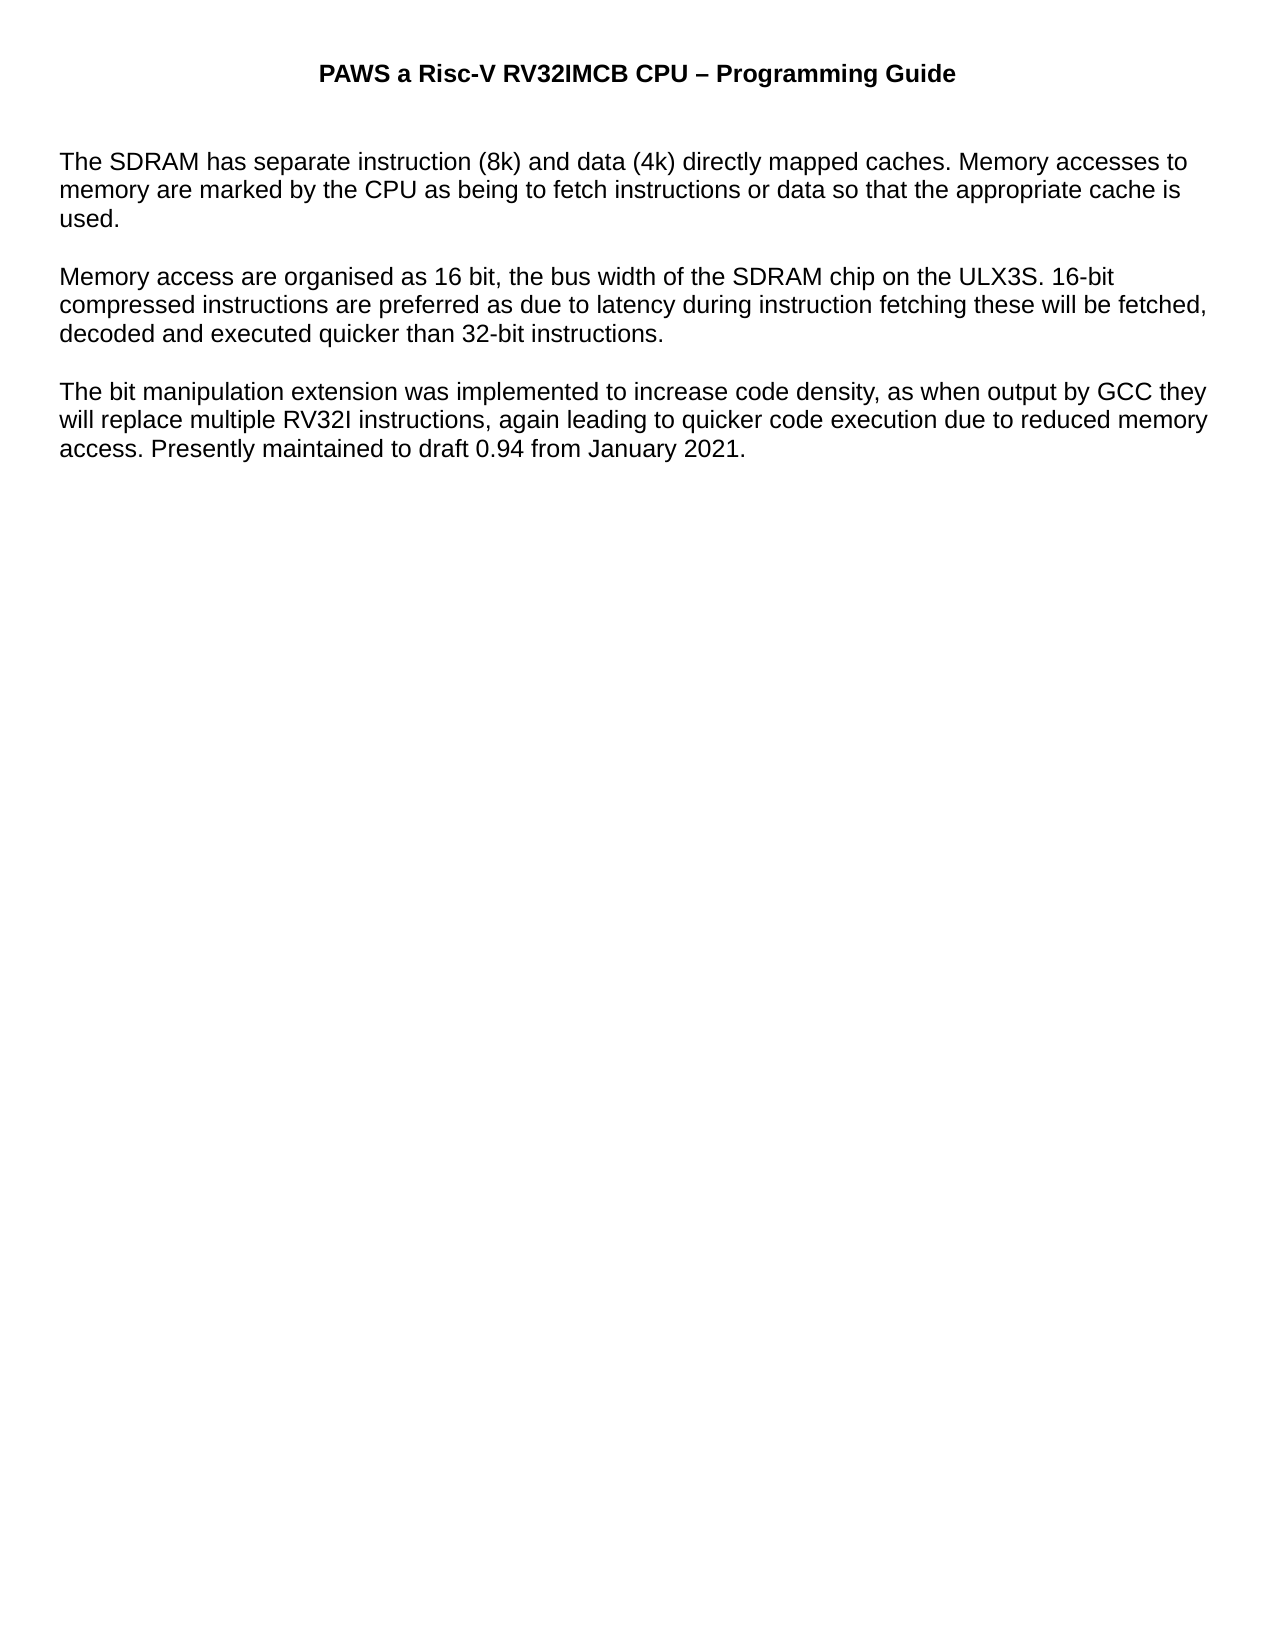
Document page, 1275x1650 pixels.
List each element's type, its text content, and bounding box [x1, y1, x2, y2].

text Memory access are organised as 16 bit, the bus width of the SDRAM chip on the ULX3S. 16-bit compressed instructions are preferred as due to latency during instruction fetching these will be fetched, decoded and executed quicker than 32-bit instructions. [59, 262, 1216, 348]
text The bit manipulation extension was implemented to increase code density, as when output by GCC they will replace multiple RV32I instructions, again leading to quicker code execution due to reduced memory access. Presently maintained to draft 0.94 from January 2021. [59, 377, 1216, 463]
text The SDRAM has separate instruction (8k) and data (4k) directly mapped caches. Memory accesses to memory are marked by the CPU as being to fetch instructions or data so that the appropriate cache is used. [59, 147, 1216, 233]
